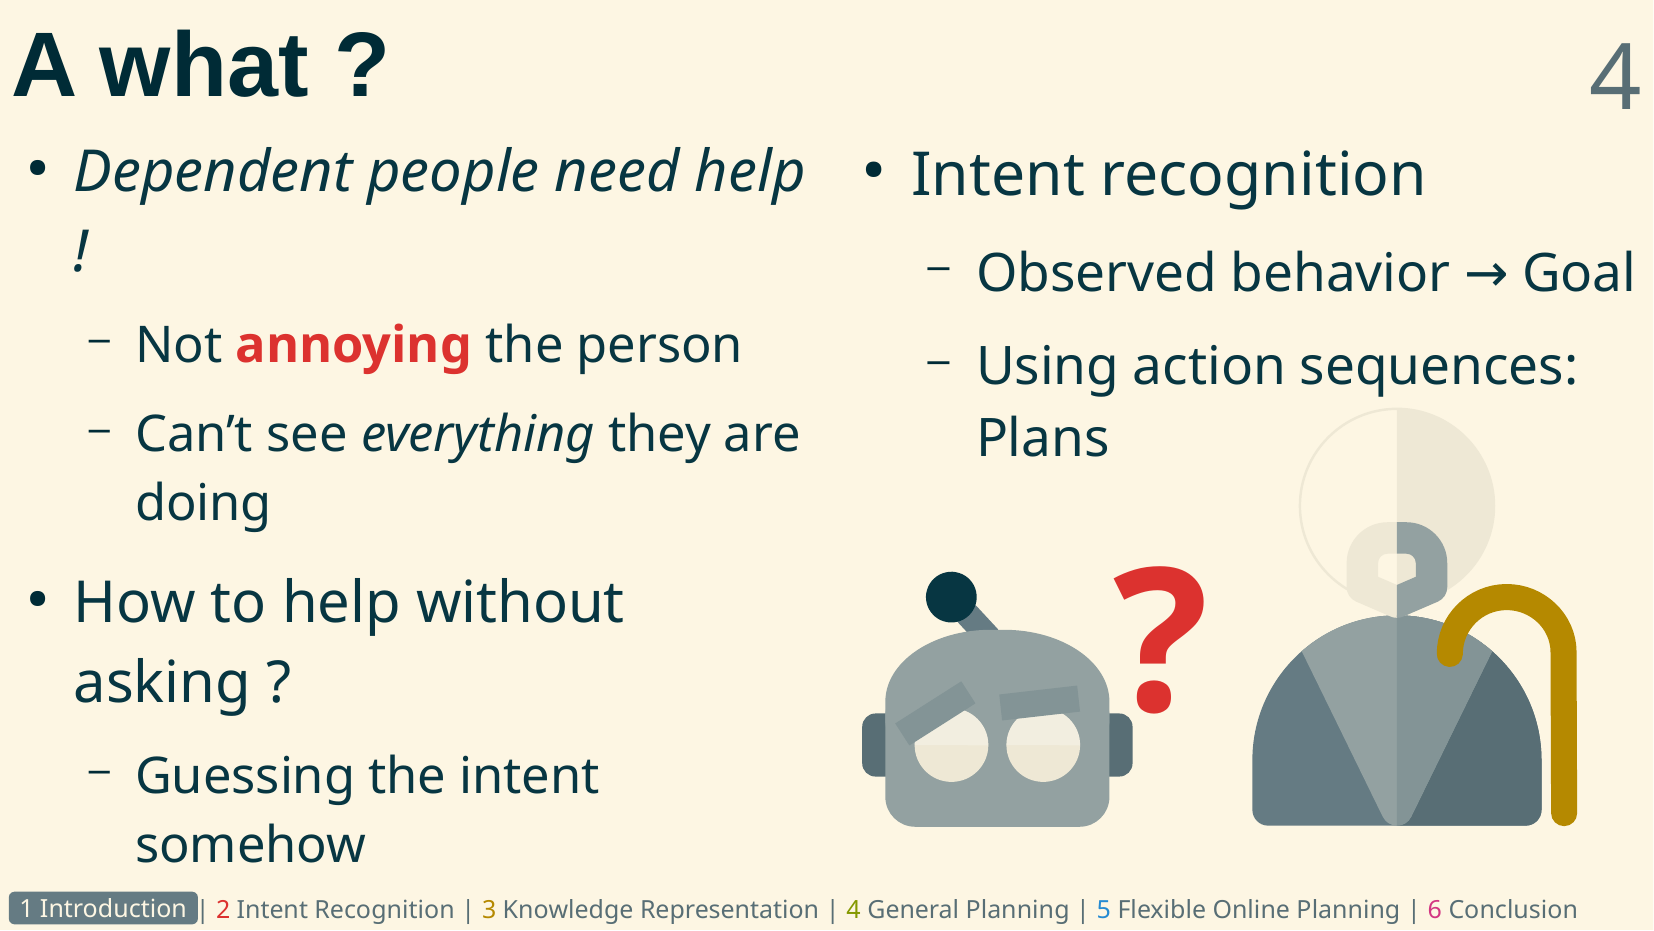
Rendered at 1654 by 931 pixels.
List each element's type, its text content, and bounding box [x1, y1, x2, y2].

picture [1251, 407, 1578, 827]
text_box 1 Introduction [8, 891, 198, 925]
list Dependent people need help ! Not annoying the person Can’t see everything they are doing How to help without asking ? Guessing the intent somehow [11, 129, 808, 885]
list Intent recognition Observed behavior → Goal Using action sequences: Plans [847, 129, 1643, 490]
title A what ? [11, 11, 1501, 119]
text_box [862, 571, 1133, 827]
text_box ? [1098, 489, 1264, 751]
